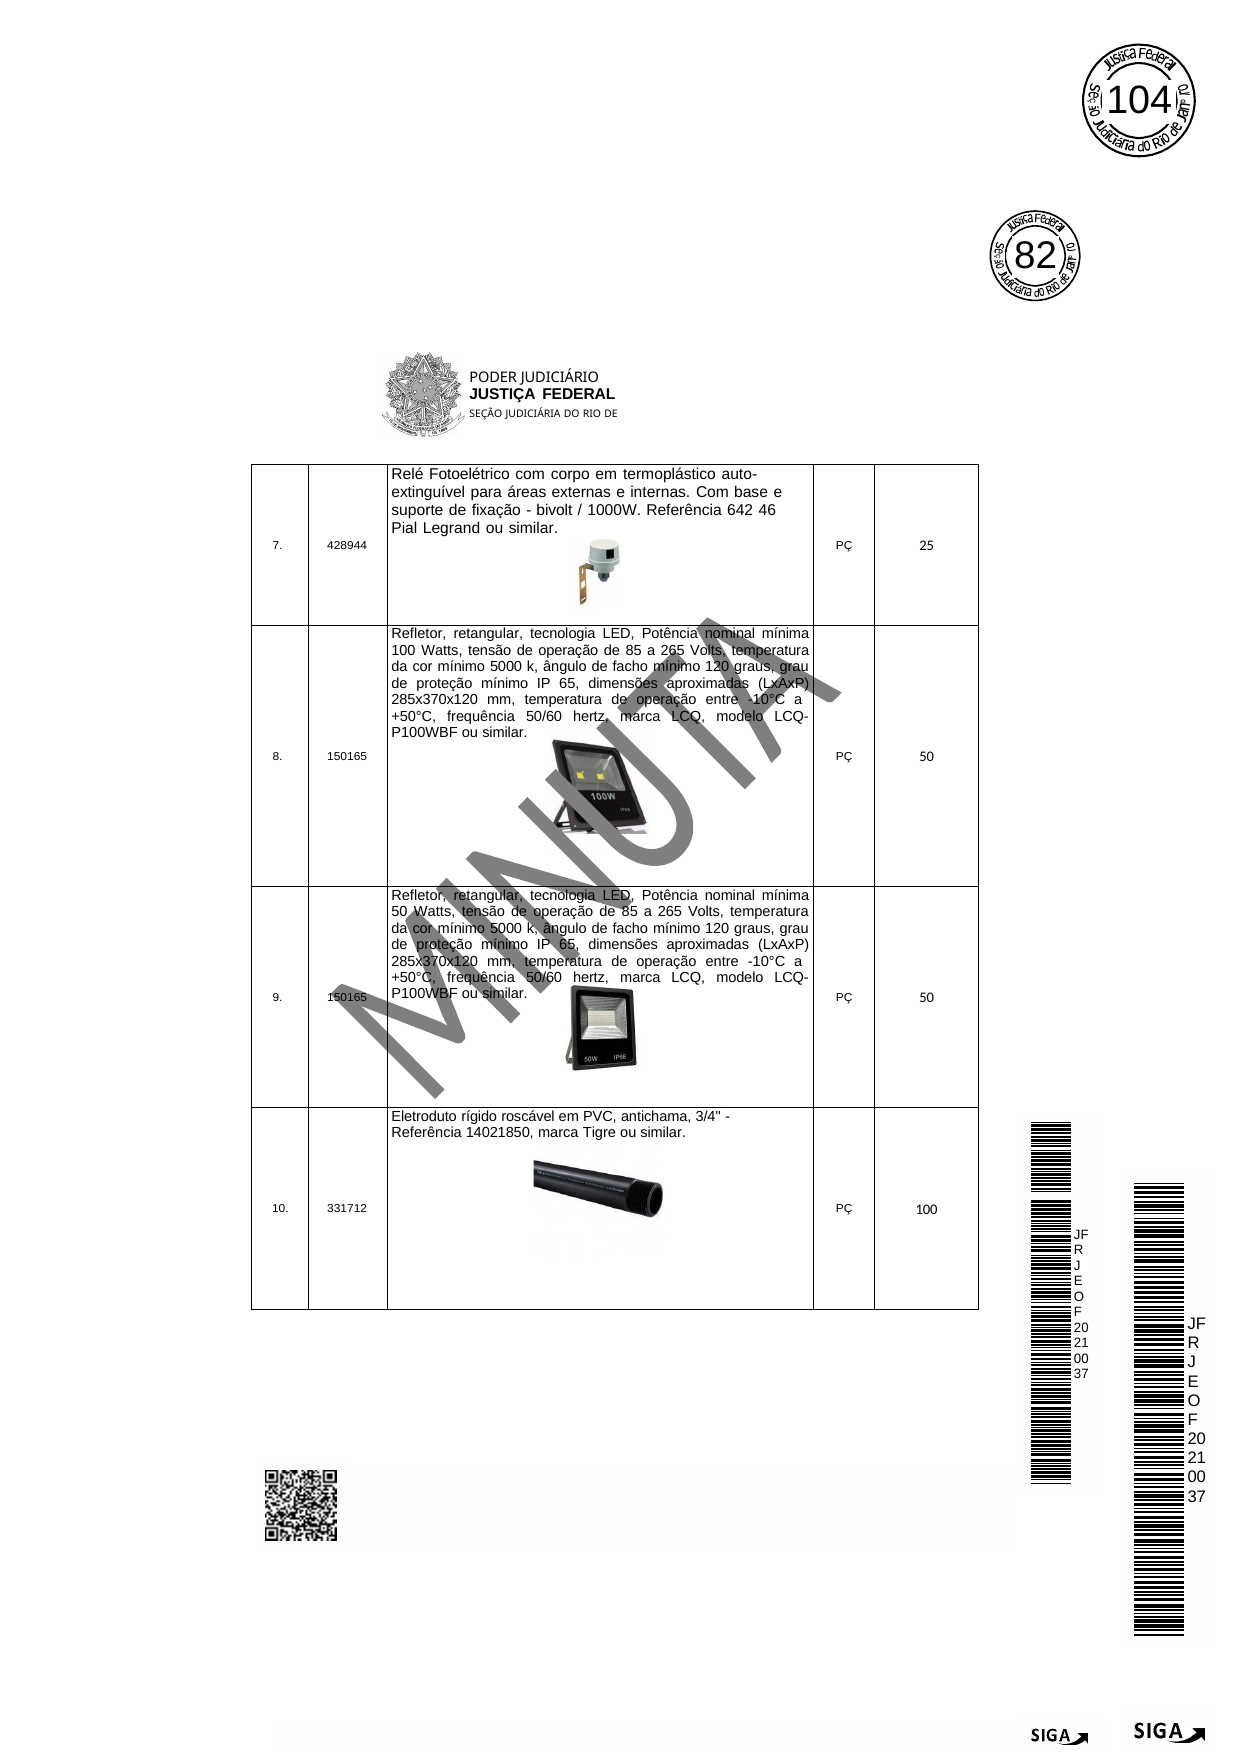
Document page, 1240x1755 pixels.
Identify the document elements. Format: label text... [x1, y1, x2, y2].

table_header PÇ [814, 465, 874, 624]
table_header Relé Fotoelétrico com corpo em termoplástico auto- extinguível para áreas externas e internas. Com base e suporte de fixação - bivolt / 1000W. Referência 642 46 Pial Legrand ou similar. [388, 465, 813, 624]
text ç [1088, 98, 1099, 106]
text JFRJEOF202100373V01 [1074, 1227, 1089, 1379]
table_cell Refletor, retangular, tecnologia LED, Potência nominal mínima 50 Watts, tensão de operação de 85 a 265 Volts, temperatura da cor mínimo 5000 k, ângulo de facho mínimo 120 graus, grau de proteção mínimo IP 65, dimensões aproximadas (LxAxP) 285x370x120 mm, temperatura de operação entre -10°C a +50°C, frequência 50/60 hertz, marca LCQ, modelo LCQ- P100WBF ou similar. [388, 887, 813, 1107]
table_header 7. [252, 465, 308, 624]
table_cell PÇ [814, 1108, 874, 1309]
table_cell Eletroduto rígido roscável em PVC, antichama, 3/4" - Referência 14021850, marca Tigre ou similar. [388, 1108, 813, 1309]
table_cell 50 [875, 626, 978, 886]
table_header 25 [875, 465, 978, 624]
text JFRJEOF202100373V01 [1187, 1314, 1206, 1504]
table_cell 331712 [309, 1108, 387, 1309]
table_cell 8. [252, 626, 308, 886]
table_cell 100 [875, 1108, 978, 1309]
table_cell 10. [252, 1108, 308, 1309]
table_cell 50 [875, 887, 978, 1107]
table_cell 150165 [309, 887, 387, 1107]
table_header 428944 [309, 465, 387, 624]
text ç [994, 254, 1004, 260]
text e [1068, 252, 1078, 260]
table_cell Refletor, retangular, tecnologia LED, Potência nominal mínima 100 Watts, tensão de operação de 85 a 265 Volts, temperatura da cor mínimo 5000 k, ângulo de facho mínimo 120 graus, grau de proteção mínimo IP 65, dimensões aproximadas (LxAxP) 285x370x120 mm, temperatura de operação entre -10°C a +50°C, frequência 50/60 hertz, marca LCQ, modelo LCQ- P100WBF ou similar. [388, 626, 813, 886]
table_cell 150165 [309, 626, 387, 886]
text e [1180, 96, 1192, 105]
table_cell 9. [252, 887, 308, 1107]
table_cell PÇ [814, 887, 874, 1107]
table_cell PÇ [814, 626, 874, 886]
